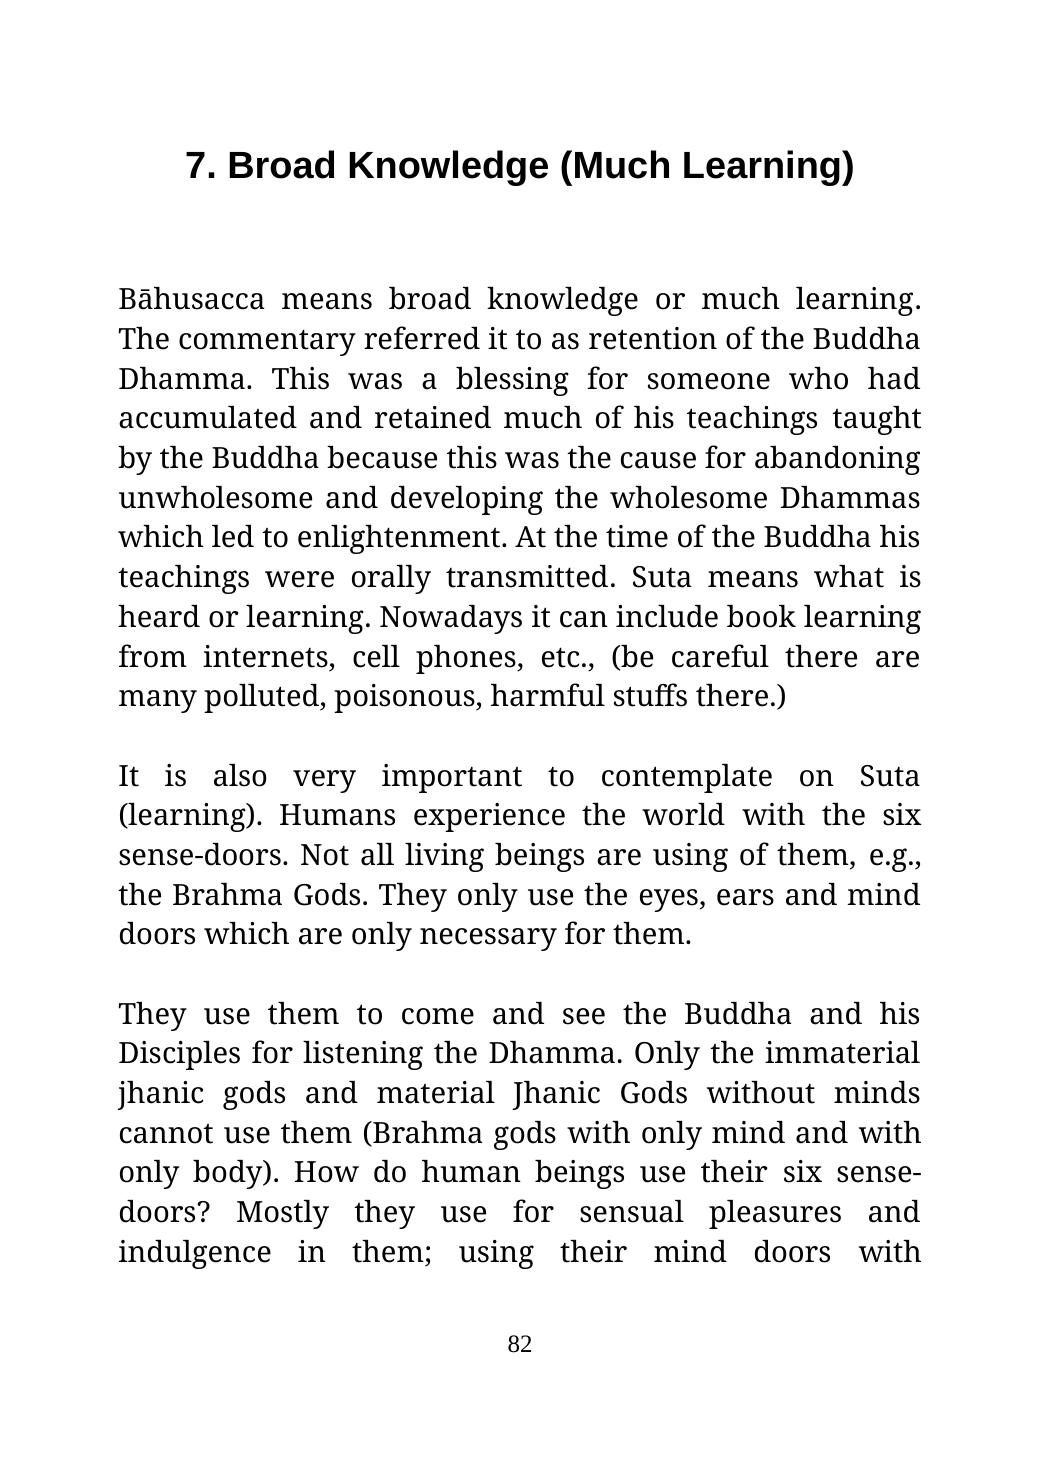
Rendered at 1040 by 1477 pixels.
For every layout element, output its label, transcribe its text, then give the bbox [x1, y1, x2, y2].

text It is also very important to contemplate on Suta (learning). Humans experience the world with the six sense-doors. Not all living beings are using of them, e.g., the Brahma Gods. They only use the eyes, ears and mind doors which are only necessary for them. [118, 755, 922, 953]
text They use them to come and see the Buddha and his Disciples for listening the Dhamma. Only the immaterial jhanic gods and material Jhanic Gods without minds cannot use them (Brahma gods with only mind and with only body). How do human beings use their six sense-doors? Mostly they use for sensual pleasures and indulgence in them; using their mind doors with [118, 993, 922, 1271]
text Bāhusacca means broad knowledge or much learning. The commentary referred it to as retention of the Buddha Dhamma. This was a blessing for someone who had accumulated and retained much of his teachings taught by the Buddha because this was the cause for abandoning unwholesome and developing the wholesome Dhammas which led to enlightenment. At the time of the Buddha his teachings were orally transmitted. Suta means what is heard or learning. Nowadays it can include book learning from internets, cell phones, etc., (be careful there are many polluted, poisonous, harmful stuffs there.) [118, 279, 922, 715]
subtitle 7. Broad Knowledge (Much Learning) [118, 143, 922, 187]
